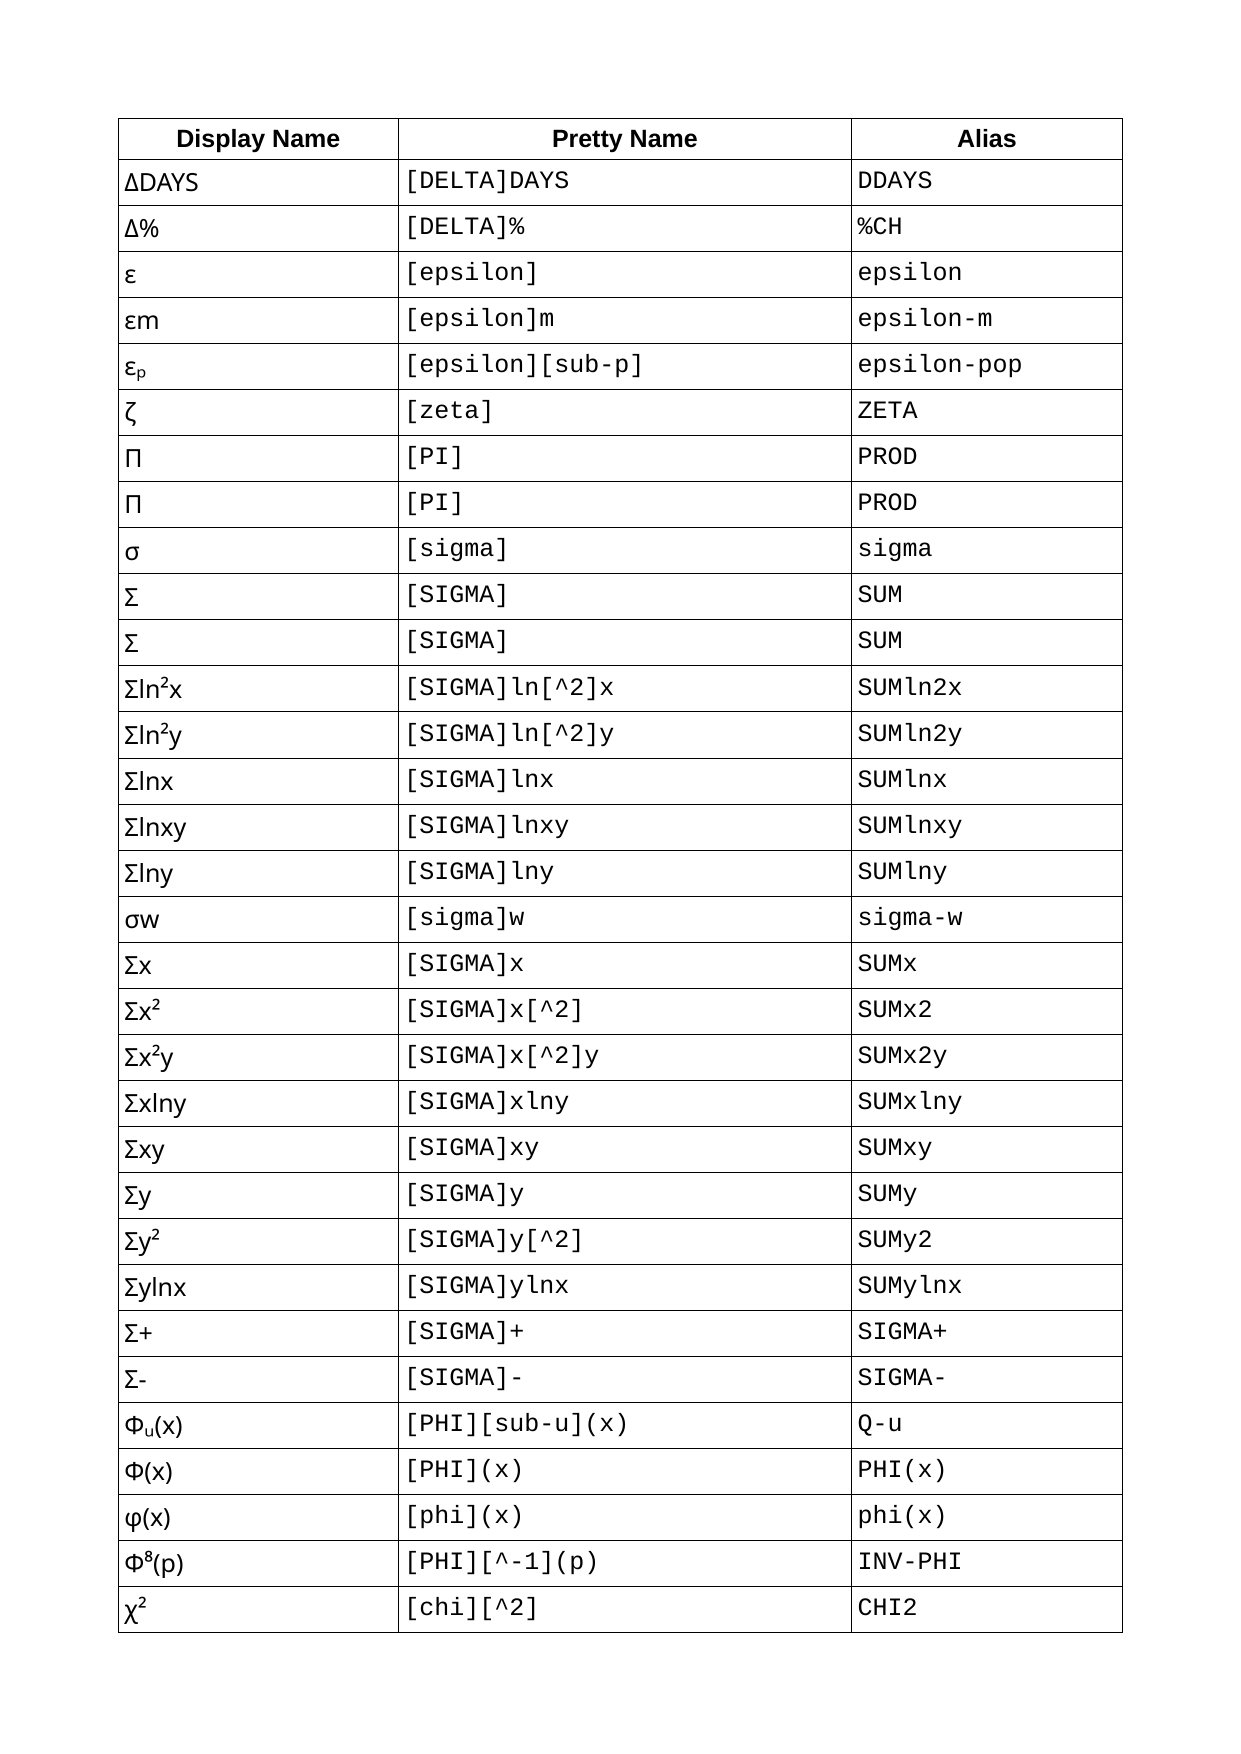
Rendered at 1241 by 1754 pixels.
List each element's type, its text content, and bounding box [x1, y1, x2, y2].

table_cell Σy [119, 1173, 398, 1218]
table_cell Σlnxy [119, 805, 398, 849]
table_cell [phi](x) [399, 1495, 851, 1540]
table_cell CHI2 [852, 1587, 1122, 1632]
table_cell SUM [852, 620, 1122, 665]
table_cell Q-u [852, 1403, 1122, 1448]
table_cell [SIGMA] [399, 574, 851, 619]
table_cell [SIGMA]lnxy [399, 805, 851, 849]
table_cell SUMy2 [852, 1219, 1122, 1264]
table_cell Σ [119, 574, 398, 619]
table_cell Σxy [119, 1127, 398, 1172]
table_cell [SIGMA]xy [399, 1127, 851, 1172]
table_cell SIGMA- [852, 1357, 1122, 1402]
table_header Display Name [119, 119, 398, 159]
table_cell Σx² [119, 989, 398, 1034]
table_cell [epsilon]m [399, 298, 851, 343]
table_cell phi(x) [852, 1495, 1122, 1540]
table_cell χ² [119, 1587, 398, 1632]
table_cell [epsilon] [399, 252, 851, 297]
table_cell SUM [852, 574, 1122, 619]
table_cell [SIGMA]- [399, 1357, 851, 1402]
table_cell SUMylnx [852, 1265, 1122, 1310]
table_cell Σ+ [119, 1311, 398, 1356]
table_cell sigma-w [852, 897, 1122, 942]
table_cell SUMln2x [852, 666, 1122, 711]
table_cell Σx²y [119, 1035, 398, 1080]
table_cell epsilon-m [852, 298, 1122, 343]
table_cell [SIGMA]+ [399, 1311, 851, 1356]
table_cell [SIGMA]x[^2]y [399, 1035, 851, 1080]
table_cell ZETA [852, 390, 1122, 435]
table_cell Σ [119, 620, 398, 665]
table_cell [SIGMA] [399, 620, 851, 665]
table_cell epsilon [852, 252, 1122, 297]
table_cell [PHI][^-1](p) [399, 1541, 851, 1586]
table_cell SUMlnxy [852, 805, 1122, 849]
table_header Alias [852, 119, 1122, 159]
table_cell PROD [852, 436, 1122, 481]
table_cell Δ% [119, 206, 398, 251]
table_cell [sigma] [399, 528, 851, 573]
table_cell ΔDAYS [119, 160, 398, 205]
table_cell Σy² [119, 1219, 398, 1264]
table_cell [SIGMA]y[^2] [399, 1219, 851, 1264]
table_cell Φ⁸(p) [119, 1541, 398, 1586]
table_cell SUMlny [852, 851, 1122, 896]
table_cell SIGMA+ [852, 1311, 1122, 1356]
table_cell σ [119, 528, 398, 573]
table_cell sigma [852, 528, 1122, 573]
table_cell Σln²y [119, 712, 398, 757]
table_cell [sigma]w [399, 897, 851, 942]
table_cell [PHI](x) [399, 1449, 851, 1494]
table_cell Σ- [119, 1357, 398, 1402]
table_cell SUMx [852, 943, 1122, 988]
table_cell [SIGMA]x[^2] [399, 989, 851, 1034]
table_cell Σlny [119, 851, 398, 896]
table_cell [PI] [399, 436, 851, 481]
table_cell [DELTA]DAYS [399, 160, 851, 205]
table_cell Φ(x) [119, 1449, 398, 1494]
table_cell Φᵤ(x) [119, 1403, 398, 1448]
table_cell [zeta] [399, 390, 851, 435]
table_cell Σylnx [119, 1265, 398, 1310]
table_cell SUMlnx [852, 759, 1122, 803]
table_cell [SIGMA]xlny [399, 1081, 851, 1126]
table_cell Π [119, 436, 398, 481]
table_cell SUMx2 [852, 989, 1122, 1034]
table_cell SUMln2y [852, 712, 1122, 757]
table_cell [SIGMA]lnx [399, 759, 851, 803]
table_cell Σxlny [119, 1081, 398, 1126]
table_cell ε [119, 252, 398, 297]
table_header Pretty Name [399, 119, 851, 159]
table_cell INV-PHI [852, 1541, 1122, 1586]
table_cell [SIGMA]ylnx [399, 1265, 851, 1310]
table_cell Π [119, 482, 398, 527]
table_cell SUMxlny [852, 1081, 1122, 1126]
table_cell SUMxy [852, 1127, 1122, 1172]
table_cell [epsilon][sub-p] [399, 344, 851, 389]
table_cell σw [119, 897, 398, 942]
table_cell φ(x) [119, 1495, 398, 1540]
table_cell SUMy [852, 1173, 1122, 1218]
table_cell εm [119, 298, 398, 343]
table_cell [SIGMA]x [399, 943, 851, 988]
table_cell εₚ [119, 344, 398, 389]
table_cell [chi][^2] [399, 1587, 851, 1632]
table_cell Σln²x [119, 666, 398, 711]
table_cell SUMx2y [852, 1035, 1122, 1080]
table_cell [SIGMA]y [399, 1173, 851, 1218]
table_cell [PI] [399, 482, 851, 527]
table_cell [DELTA]% [399, 206, 851, 251]
table_cell %CH [852, 206, 1122, 251]
table_cell Σlnx [119, 759, 398, 803]
table_cell PHI(x) [852, 1449, 1122, 1494]
table_cell Σx [119, 943, 398, 988]
table_cell PROD [852, 482, 1122, 527]
table_cell [SIGMA]ln[^2]x [399, 666, 851, 711]
table_cell [SIGMA]lny [399, 851, 851, 896]
table_cell [PHI][sub-u](x) [399, 1403, 851, 1448]
table_cell [SIGMA]ln[^2]y [399, 712, 851, 757]
table_cell ζ [119, 390, 398, 435]
table_cell DDAYS [852, 160, 1122, 205]
table_cell epsilon-pop [852, 344, 1122, 389]
